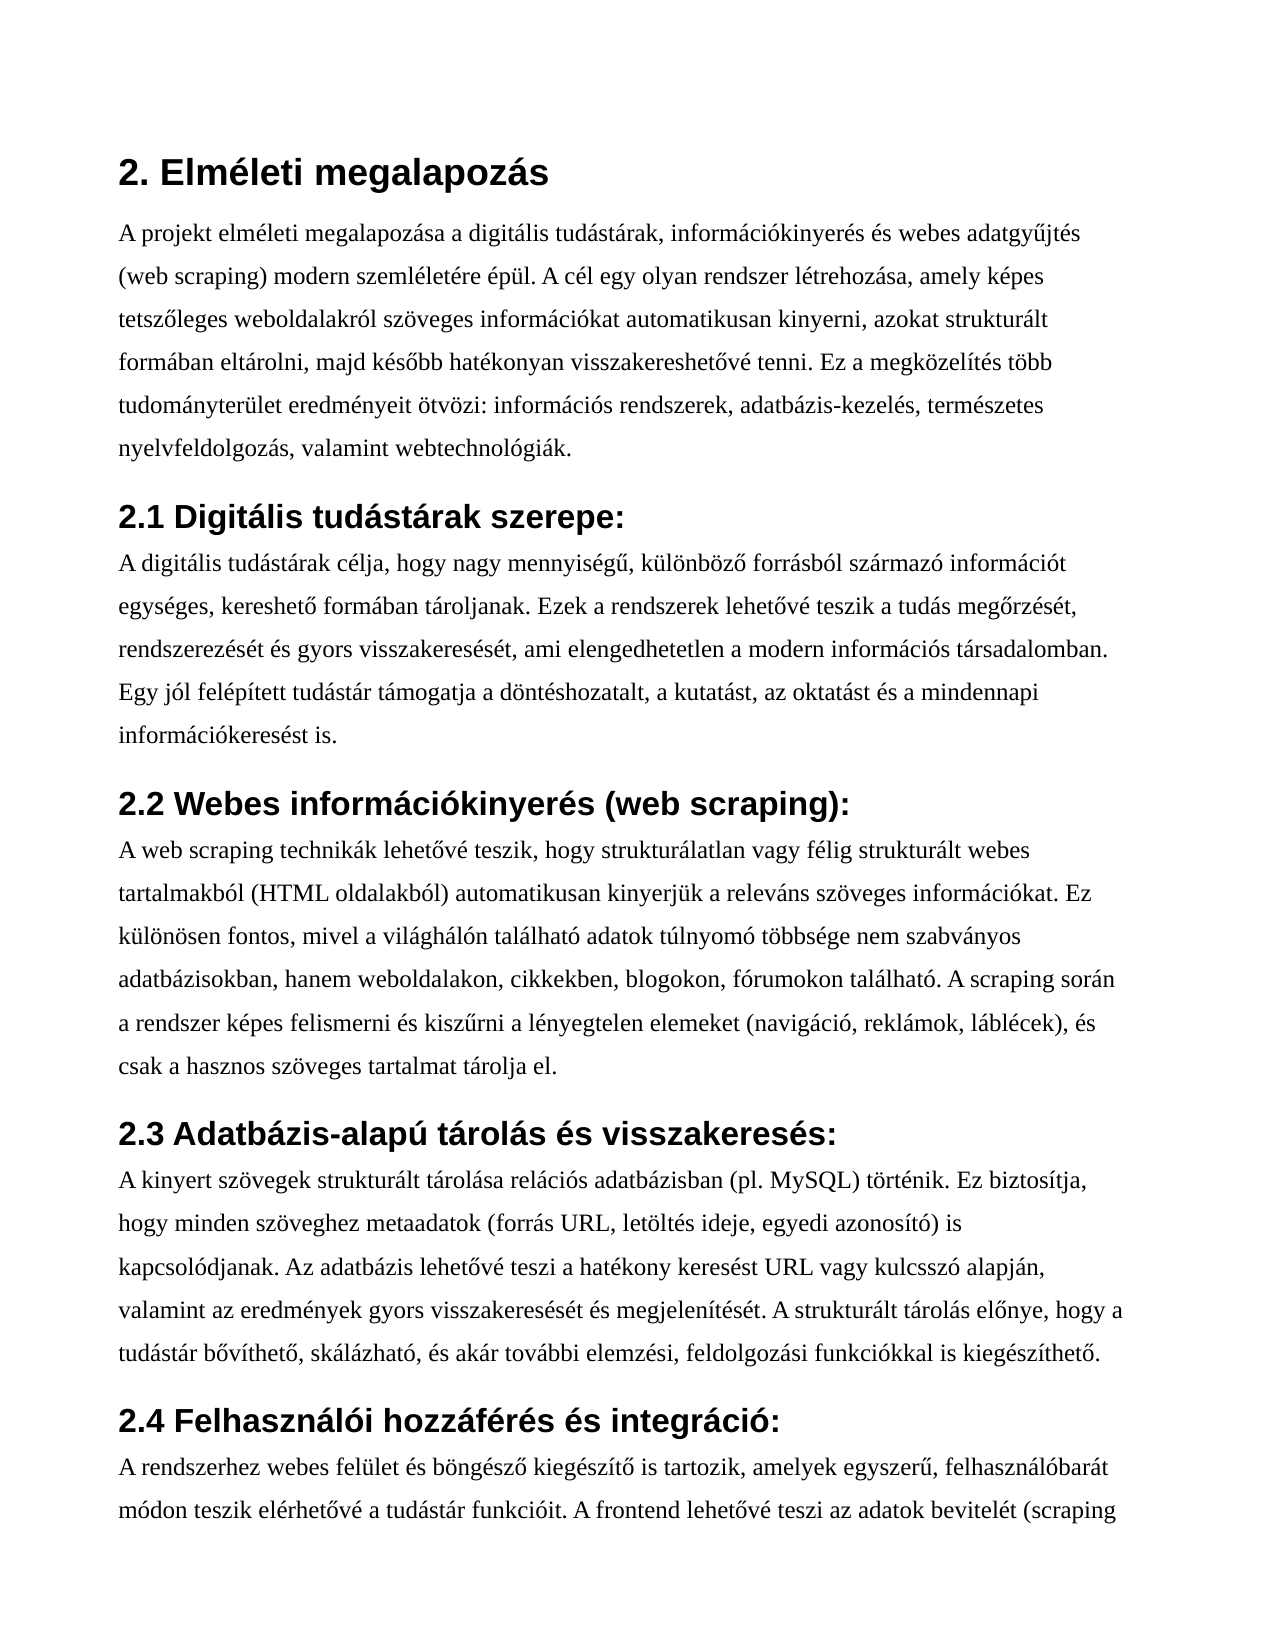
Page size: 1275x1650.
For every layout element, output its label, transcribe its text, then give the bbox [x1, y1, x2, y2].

subtitle 2.3 Adatbázis-alapú tárolás és visszakeresés: [118, 1114, 1098, 1153]
text A kinyert szövegek strukturált tárolása relációs adatbázisban (pl. MySQL) történik. Ez biztosítja, hogy minden szöveghez metaadatok (forrás URL, letöltés ideje, egyedi azonosító) is kapcsolódjanak. Az adatbázis lehetővé teszi a hatékony keresést URL vagy kulcsszó alapján, valamint az eredmények gyors visszakeresését és megjelenítését. A strukturált tárolás előnye, hogy a tudástár bővíthető, skálázható, és akár további elemzési, feldolgozási funkciókkal is kiegészíthető. [118, 1165, 1127, 1367]
subtitle 2.1 Digitális tudástárak szerepe: [118, 497, 1098, 536]
text A rendszerhez webes felület és böngésző kiegészítő is tartozik, amelyek egyszerű, felhasználóbarát módon teszik elérhetővé a tudástár funkcióit. A frontend lehetővé teszi az adatok bevitelét (scraping [118, 1452, 1127, 1524]
text A projekt elméleti megalapozása a digitális tudástárak, információkinyerés és webes adatgyűjtés (web scraping) modern szemléletére épül. A cél egy olyan rendszer létrehozása, amely képes tetszőleges weboldalakról szöveges információkat automatikusan kinyerni, azokat strukturált formában eltárolni, majd később hatékonyan visszakereshetővé tenni. Ez a megközelítés több tudományterület eredményeit ötvözi: információs rendszerek, adatbázis-kezelés, természetes nyelvfeldolgozás, valamint webtechnológiák. [118, 218, 1127, 462]
subtitle 2.4 Felhasználói hozzáférés és integráció: [118, 1402, 1098, 1440]
text A web scraping technikák lehetővé teszik, hogy strukturálatlan vagy félig strukturált webes tartalmakból (HTML oldalakból) automatikusan kinyerjük a releváns szöveges információkat. Ez különösen fontos, mivel a világhálón található adatok túlnyomó többsége nem szabványos adatbázisokban, hanem weboldalakon, cikkekben, blogokon, fórumokon található. A scraping során a rendszer képes felismerni és kiszűrni a lényegtelen elemeket (navigáció, reklámok, láblécek), és csak a hasznos szöveges tartalmat tárolja el. [118, 835, 1127, 1079]
subtitle 2.2 Webes információkinyerés (web scraping): [118, 784, 1098, 823]
subtitle 2. Elméleti megalapozás [118, 151, 1039, 194]
text A digitális tudástárak célja, hogy nagy mennyiségű, különböző forrásból származó információt egységes, kereshető formában tároljanak. Ezek a rendszerek lehetővé teszik a tudás megőrzését, rendszerezését és gyors visszakeresését, ami elengedhetetlen a modern információs társadalomban. Egy jól felépített tudástár támogatja a döntéshozatalt, a kutatást, az oktatást és a mindennapi információkeresést is. [118, 548, 1127, 749]
